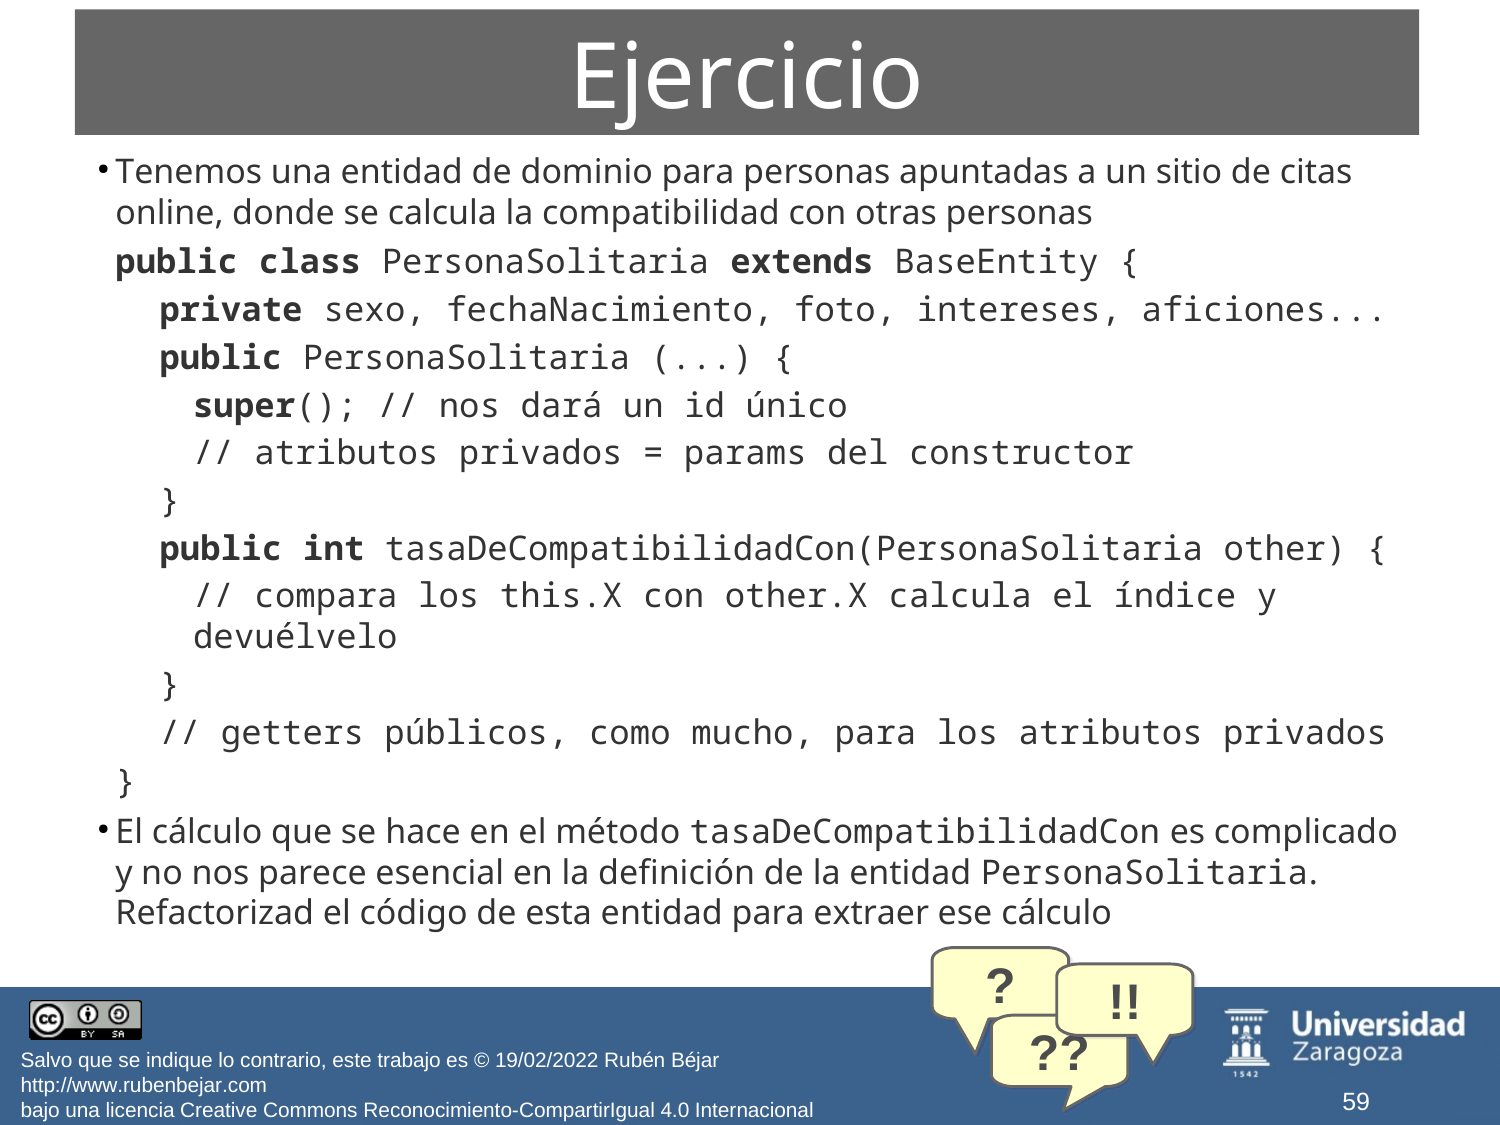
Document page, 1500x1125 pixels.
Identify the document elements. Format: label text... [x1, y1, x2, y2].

picture [0, 987, 1500, 1125]
title Ejercicio [74, 9, 1420, 135]
text_box ? [932, 947, 1069, 1055]
list Tenemos una entidad de dominio para personas apuntadas a un sitio de citas online, donde se calcula la compatibilidad con otras personas public class PersonaSolitaria extends BaseEntity { private sexo, fechaNacimiento, foto, intereses, aficiones... public PersonaSolitaria (...) { super(); // nos dará un id único // atributos privados = params del constructor } public int tasaDeCompatibilidadCon(PersonaSolitaria other) { // compara los this.X con other.X calcula el índice y devuélvelo } // getters públicos, como mucho, para los atributos privados } El cálculo que se hace en el método tasaDeCompatibilidadCon es complicado y no nos parece esencial en la definición de la entidad PersonaSolitaria. Refactorizad el código de esta entidad para extraer ese cálculo [82, 141, 1418, 957]
text_box ?? [991, 1015, 1128, 1111]
text_box !! [1056, 963, 1193, 1065]
